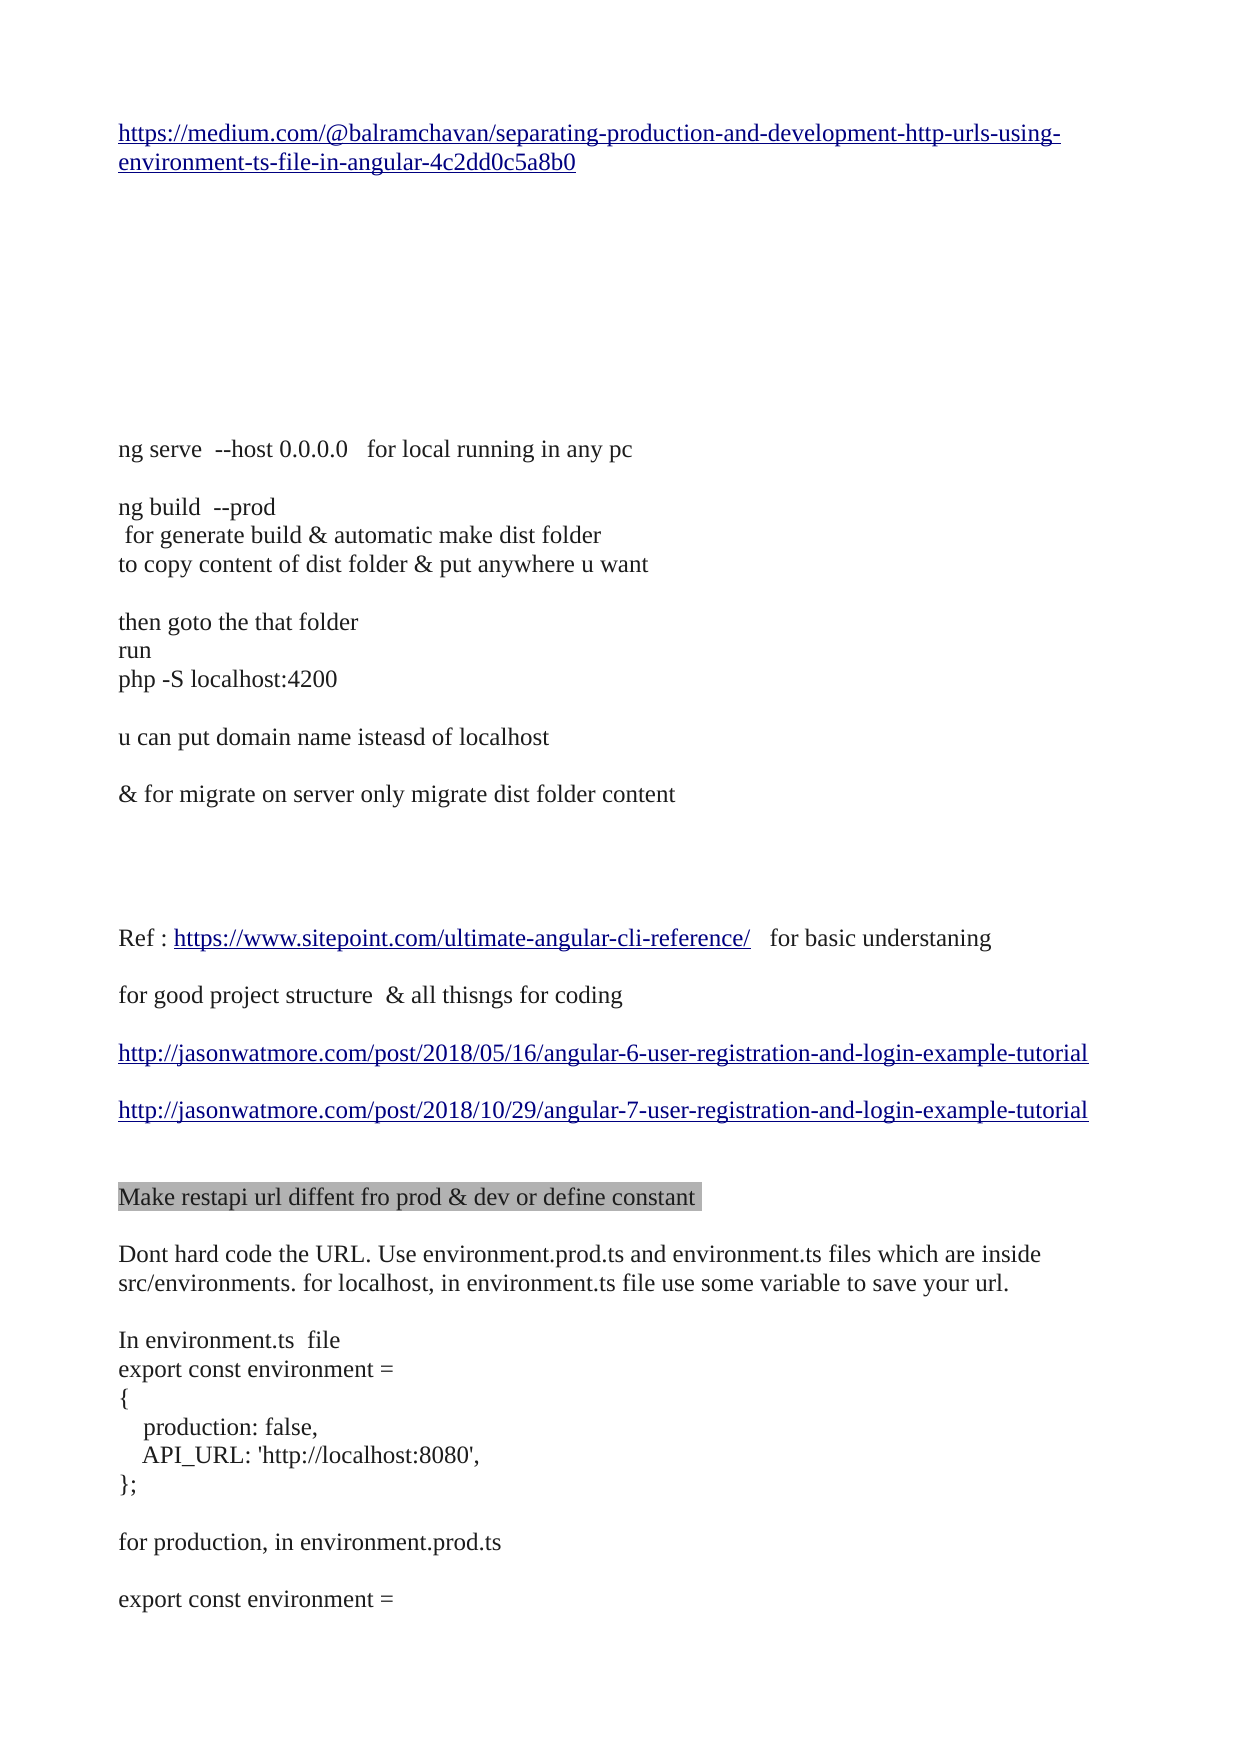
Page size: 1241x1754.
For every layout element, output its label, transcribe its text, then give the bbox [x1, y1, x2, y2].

text php -S localhost:4200 [118, 664, 1122, 693]
text http://jasonwatmore.com/post/2018/05/16/angular-6-user-registration-and-login-example-tutorial [118, 1038, 1122, 1067]
text & for migrate on server only migrate dist folder content [118, 779, 1122, 808]
text Dont hard code the URL. Use environment.prod.ts and environment.ts files which are inside src/environments. for localhost, in environment.ts file use some variable to save your url. [118, 1239, 1122, 1297]
text http://jasonwatmore.com/post/2018/10/29/angular-7-user-registration-and-login-example-tutorial [118, 1096, 1122, 1124]
text https://medium.com/@balramchavan/separating-production-and-development-http-urls-using-environment-ts-file-in-angular-4c2dd0c5a8b0 [118, 118, 1122, 176]
text u can put domain name isteasd of localhost [118, 722, 1122, 751]
text export const environment = [118, 1584, 1122, 1613]
text }; [118, 1469, 1122, 1498]
text export const environment = [118, 1354, 1122, 1383]
text Make restapi url diffent fro prod & dev or define constant [118, 1182, 1122, 1211]
text In environment.ts file [118, 1326, 1122, 1354]
text for generate build & automatic make dist folder [118, 521, 1122, 549]
text Ref : https://www.sitepoint.com/ultimate-angular-cli-reference/ for basic understaning [118, 923, 1122, 952]
text for good project structure & all thisngs for coding [118, 981, 1122, 1009]
text { [118, 1383, 1122, 1412]
text production: false, [118, 1412, 1122, 1441]
text then goto the that folder [118, 607, 1122, 636]
text run [118, 636, 1122, 664]
text to copy content of dist folder & put anywhere u want [118, 549, 1122, 578]
text ng build --prod [118, 492, 1122, 521]
text ng serve --host 0.0.0.0 for local running in any pc [118, 434, 1122, 463]
text API_URL: 'http://localhost:8080', [118, 1441, 1122, 1469]
text for production, in environment.prod.ts [118, 1527, 1122, 1556]
